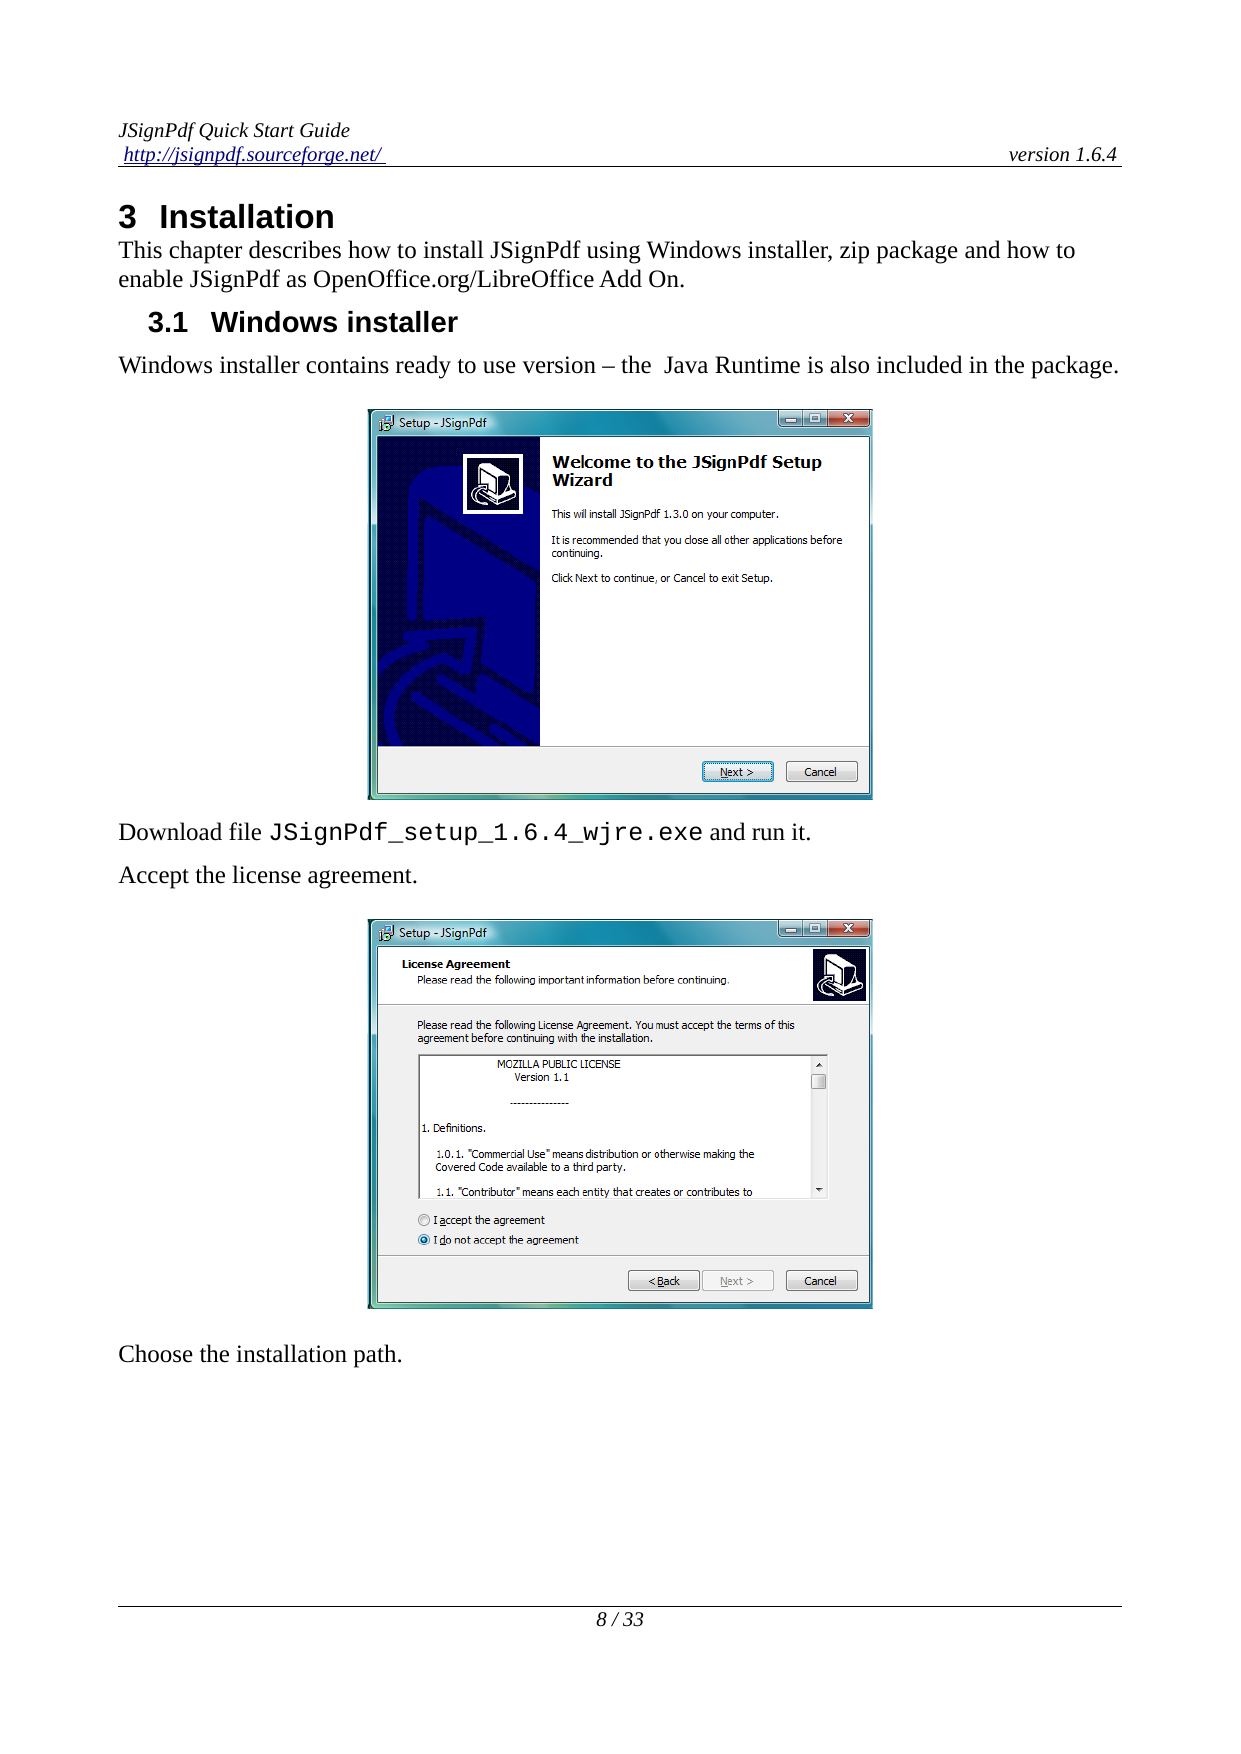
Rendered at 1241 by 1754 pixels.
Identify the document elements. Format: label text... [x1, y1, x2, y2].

text Accept the license agreement. [118, 860, 1122, 889]
picture [367, 919, 873, 1309]
text Windows installer contains ready to use version – the Java Runtime is also included in the package. [118, 351, 1122, 379]
text This chapter describes how to install JSignPdf using Windows installer, zip package and how to enable JSignPdf as OpenOffice.org/LibreOffice Add On. [118, 235, 1122, 293]
subtitle Windows installer [148, 305, 1116, 339]
subtitle Installation [118, 197, 1122, 235]
text Choose the installation path. [118, 1339, 1122, 1368]
text Download file JSignPdf_setup_1.6.4_wjre.exe and run it. [118, 392, 1122, 848]
picture [367, 409, 873, 800]
